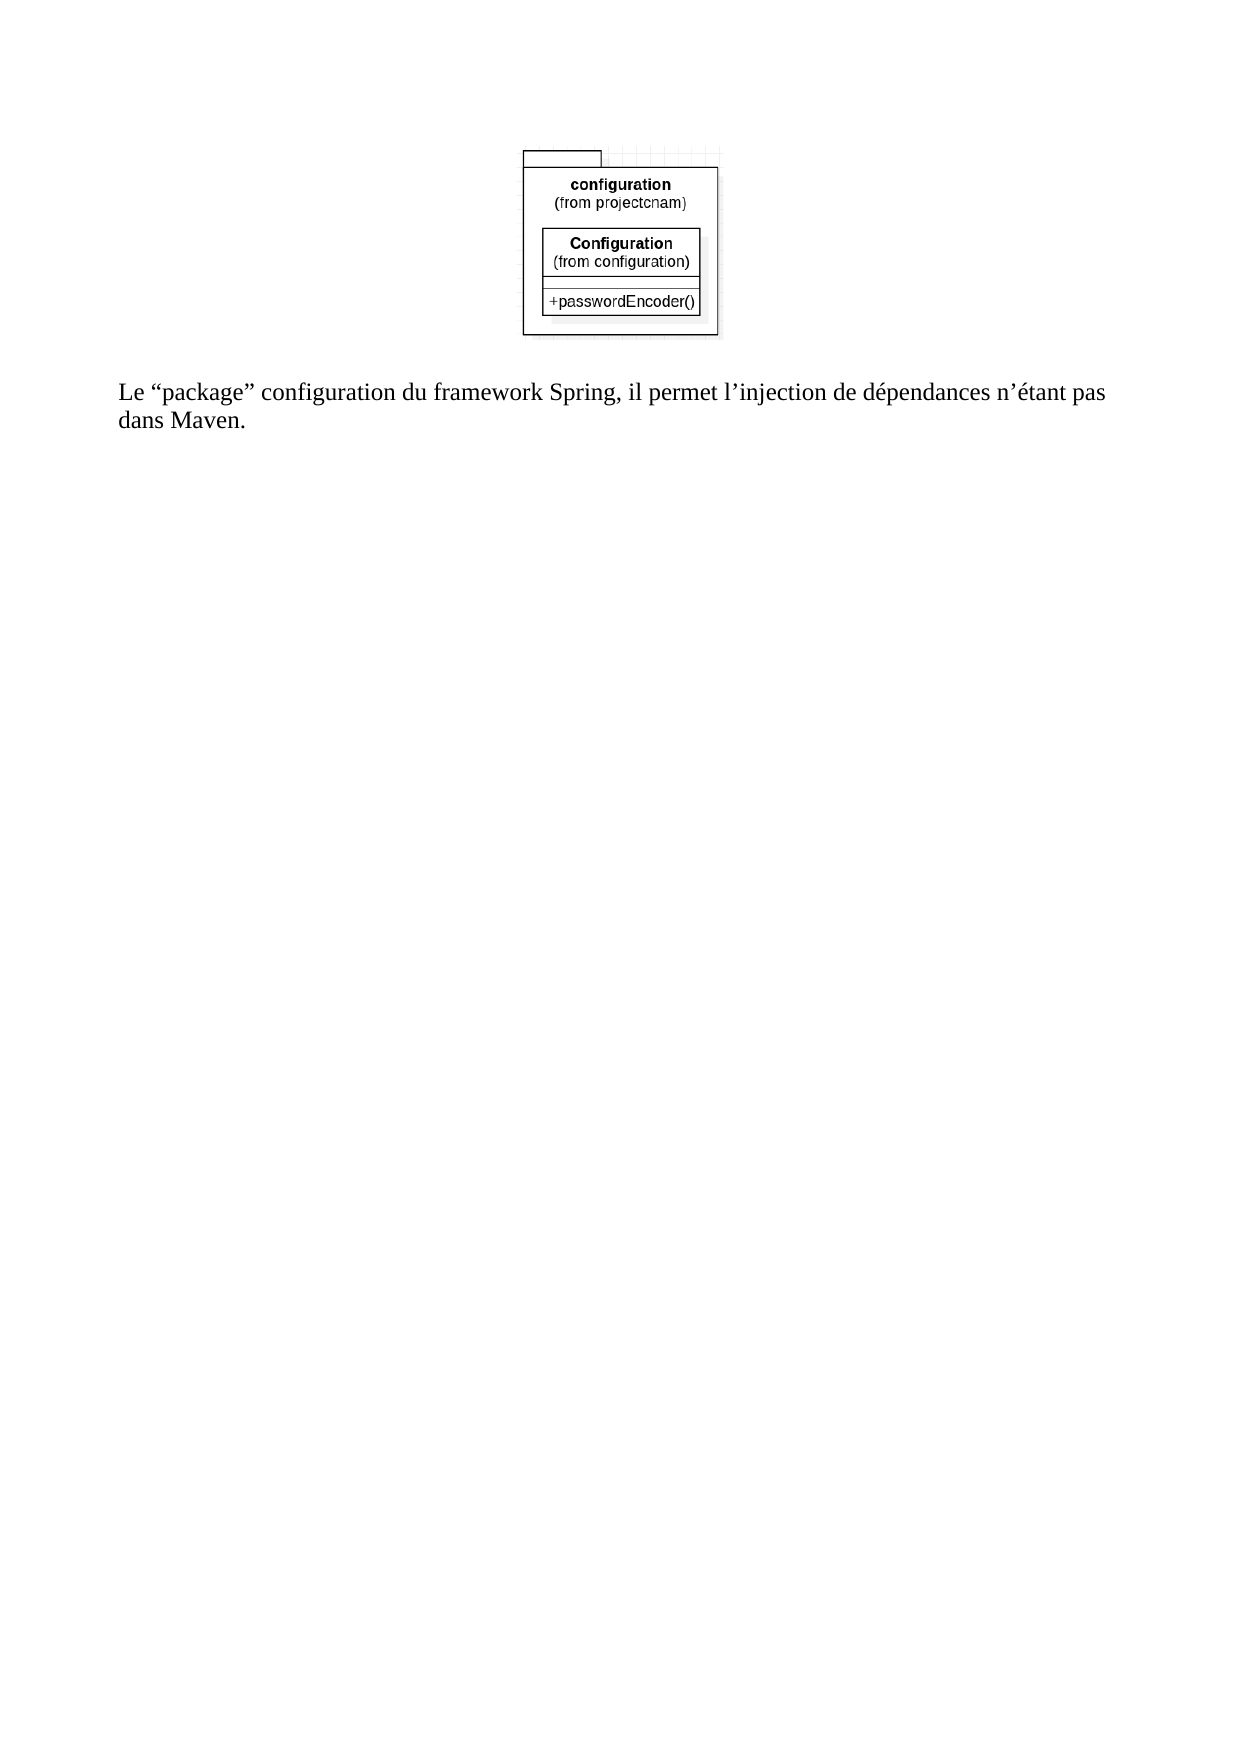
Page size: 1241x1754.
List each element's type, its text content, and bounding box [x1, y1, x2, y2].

text Le “package” configuration du framework Spring, il permet l’injection de dépendances n’étant pas dans Maven. [118, 377, 1122, 434]
picture [516, 146, 724, 340]
